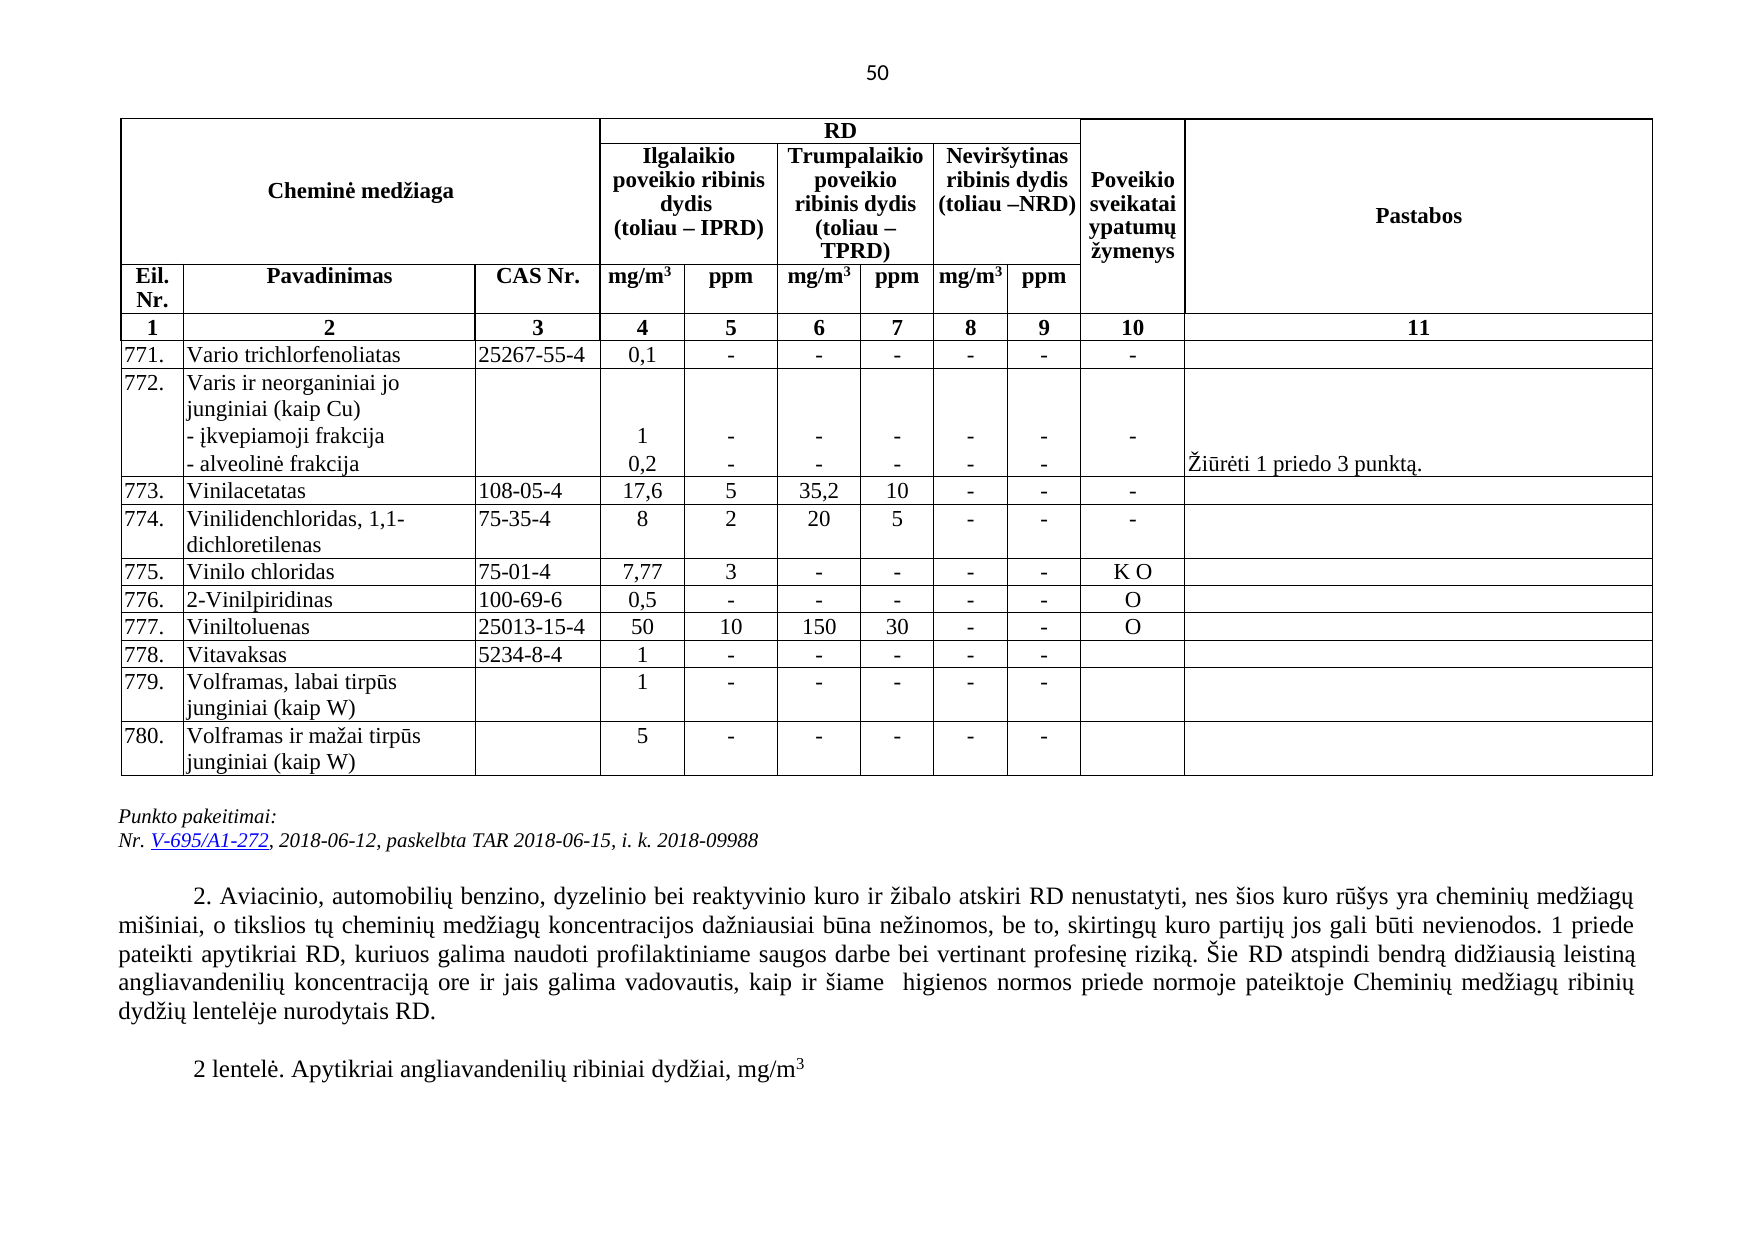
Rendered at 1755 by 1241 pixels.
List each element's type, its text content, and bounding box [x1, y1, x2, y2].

table_cell - įkvepiamoji frakcija [184, 421, 475, 449]
table_cell 3 [685, 559, 777, 585]
table_cell - [1008, 613, 1080, 639]
table_cell - [1008, 449, 1080, 476]
table_cell - [685, 641, 777, 667]
table_cell 10 [861, 477, 933, 504]
table_cell [1185, 722, 1652, 774]
table_cell - [934, 421, 1007, 449]
table_cell 50 [601, 613, 684, 639]
table_cell Eil. Nr. [122, 265, 183, 312]
table_cell - [1008, 722, 1080, 774]
table_cell 10 [1081, 314, 1184, 340]
table_cell - [1008, 668, 1080, 721]
table_cell - [685, 668, 777, 721]
table_cell 1 [601, 421, 684, 449]
table_cell 5234-8-4 [476, 641, 600, 667]
table_cell - [1008, 505, 1080, 557]
table_header RD [601, 119, 1080, 143]
table_cell 0,1 [601, 341, 684, 368]
table_cell Ilgalaikio poveikio ribinis dydis (toliau – IPRD) [601, 144, 777, 263]
table_cell [1008, 369, 1080, 421]
table_cell Viniltoluenas [184, 613, 475, 639]
table_cell 17,6 [601, 477, 684, 504]
table_cell 150 [778, 613, 860, 639]
table_cell 4 [601, 314, 684, 340]
table_cell 100-69-6 [476, 586, 600, 612]
table_cell Varis ir neorganiniai jo junginiai (kaip Cu) [184, 369, 475, 421]
table_cell - [934, 722, 1007, 774]
table_cell Pavadinimas [184, 265, 474, 312]
table_cell 25267-55-4 [476, 341, 600, 368]
table_cell [476, 722, 600, 774]
table_cell 2-Vinilpiridinas [184, 586, 475, 612]
table_cell - [1008, 586, 1080, 612]
table_cell - [778, 668, 860, 721]
table_cell - [861, 586, 933, 612]
table_cell 777. [122, 613, 183, 639]
table_cell - [934, 341, 1007, 368]
table_cell [1081, 722, 1184, 774]
table_cell - [934, 668, 1007, 721]
table_cell 1 [601, 641, 684, 667]
table_cell Žiūrėti 1 priedo 3 punktą. [1185, 449, 1652, 476]
table_cell - [778, 586, 860, 612]
table_cell 35,2 [778, 477, 860, 504]
table_cell - [1008, 341, 1080, 368]
table_cell 8 [934, 314, 1007, 340]
table_cell 778. [122, 641, 183, 667]
table_cell [1185, 369, 1652, 421]
table_cell Vinilidenchloridas, 1,1-dichloretilenas [184, 505, 475, 557]
table_cell mg/m3 [934, 265, 1007, 312]
table_cell - [685, 586, 777, 612]
table_cell - [778, 722, 860, 774]
table_cell - [934, 586, 1007, 612]
table_cell [476, 369, 600, 476]
table_cell [1081, 668, 1184, 721]
table_cell Vinilacetatas [184, 477, 475, 504]
text Nr. V-695/A1-272, 2018-06-12, paskelbta TAR 2018-06-15, i. k. 2018-09988 [118, 828, 1636, 852]
text 2. Aviacinio, automobilių benzino, dyzelinio bei reaktyvinio kuro ir žibalo atskiri RD nenustatyti, nes šios kuro rūšys yra cheminių medžiagų mišiniai, o tikslios tų cheminių medžiagų koncentracijos dažniausiai būna nežinomos, be to, skirtingų kuro partijų jos gali būti nevienodos. 1 priede pateikti apytikriai RD, kuriuos galima naudoti profilaktiniame saugos darbe bei vertinant profesinę riziką. Šie RD atspindi bendrą didžiausią leistiną angliavandenilių koncentraciją ore ir jais galima vadovautis, kaip ir šiame higienos normos priede normoje pateiktoje Cheminių medžiagų ribinių dydžių lentelėje nurodytais RD. [118, 881, 1636, 1025]
table_cell 1 [122, 314, 183, 340]
table_cell - alveolinė frakcija [184, 449, 475, 476]
table_cell - [1081, 505, 1184, 557]
table_cell ppm [1008, 265, 1080, 312]
table_cell 108-05-4 [476, 477, 600, 504]
table_cell [1185, 641, 1652, 667]
table_cell - [1008, 477, 1080, 504]
table_cell K O [1081, 559, 1184, 585]
table_cell 2 [184, 314, 474, 340]
table_cell 6 [778, 314, 860, 340]
table_cell 75-01-4 [476, 559, 600, 585]
table_cell [685, 369, 777, 421]
table_cell 775. [122, 559, 183, 585]
table_cell - [934, 477, 1007, 504]
table_cell 20 [778, 505, 860, 557]
table_cell Volframas, labai tirpūs junginiai (kaip W) [184, 668, 475, 721]
table_cell - [778, 341, 860, 368]
table_cell 11 [1185, 314, 1652, 340]
table_cell - [1008, 559, 1080, 585]
table_cell - [778, 559, 860, 585]
table_cell - [1081, 421, 1184, 449]
table_cell - [861, 341, 933, 368]
table_cell Vinilo chloridas [184, 559, 475, 585]
table_header Pastabos [1186, 120, 1652, 312]
table_cell 10 [685, 613, 777, 639]
table_cell - [685, 341, 777, 368]
table_cell CAS Nr. [476, 265, 599, 312]
table_cell 5 [861, 505, 933, 557]
table_cell 5 [685, 314, 777, 340]
table_cell - [934, 559, 1007, 585]
table_cell [1185, 668, 1652, 721]
table_header Poveikio sveikatai ypatumų žymenys [1081, 120, 1184, 312]
table_cell [861, 369, 933, 421]
table_cell 776. [122, 586, 183, 612]
table_cell 5 [601, 722, 684, 774]
table_cell Neviršytinas ribinis dydis (toliau –NRD) [934, 144, 1080, 263]
table_cell - [934, 505, 1007, 557]
table_cell [1185, 505, 1652, 557]
table_cell 779. [122, 668, 183, 721]
table_cell 1 [601, 668, 684, 721]
table_cell Vario trichlorfenoliatas [184, 341, 475, 368]
table_cell mg/m3 [601, 265, 684, 312]
table_cell 9 [1008, 314, 1080, 340]
table_cell [778, 369, 860, 421]
table_cell - [934, 449, 1007, 476]
table_cell - [1008, 421, 1080, 449]
table_cell 3 [476, 314, 599, 340]
table_cell Vitavaksas [184, 641, 475, 667]
table_cell - [934, 613, 1007, 639]
table_cell O [1081, 613, 1184, 639]
table_cell - [685, 421, 777, 449]
text 2 lentelė. Apytikriai angliavandenilių ribiniai dydžiai, mg/m3 [118, 1054, 1636, 1082]
table_cell O [1081, 586, 1184, 612]
table_cell [1081, 369, 1184, 421]
table_cell [601, 369, 684, 421]
table_cell [1081, 641, 1184, 667]
table_cell 7,77 [601, 559, 684, 585]
table_cell 771. [122, 341, 183, 368]
table_cell [1185, 341, 1652, 368]
table_cell Volframas ir mažai tirpūs junginiai (kaip W) [184, 722, 475, 774]
table_header Cheminė medžiaga [122, 119, 599, 263]
table_cell - [1081, 477, 1184, 504]
text Punkto pakeitimai: [118, 804, 1636, 828]
table_cell - [861, 421, 933, 449]
table_cell mg/m3 [778, 265, 860, 312]
table_cell Trumpalaikio poveikio ribinis dydis (toliau –TPRD) [778, 144, 933, 263]
table_cell 772. [122, 369, 183, 476]
table_cell [1185, 559, 1652, 585]
table_cell 773. [122, 477, 183, 504]
table_cell 0,2 [601, 449, 684, 476]
table_cell [1185, 477, 1652, 504]
table_cell - [685, 449, 777, 476]
table_cell [1185, 421, 1652, 449]
table_cell 8 [601, 505, 684, 557]
table_cell ppm [861, 265, 933, 312]
table_cell - [861, 722, 933, 774]
table_cell - [861, 449, 933, 476]
table_cell - [685, 722, 777, 774]
table_cell - [861, 641, 933, 667]
table_cell - [778, 641, 860, 667]
table_cell ppm [685, 265, 777, 312]
table_cell - [778, 421, 860, 449]
table_cell 30 [861, 613, 933, 639]
table_cell [1081, 449, 1184, 476]
table_cell 25013-15-4 [476, 613, 600, 639]
table_cell - [778, 449, 860, 476]
table_cell 774. [122, 505, 183, 557]
table_cell - [934, 641, 1007, 667]
table_cell 780. [122, 722, 183, 774]
table_cell [934, 369, 1007, 421]
table_cell [1185, 613, 1652, 639]
table_cell - [1008, 641, 1080, 667]
table_cell - [861, 668, 933, 721]
table_cell 5 [685, 477, 777, 504]
table_cell 0,5 [601, 586, 684, 612]
table_cell - [1081, 341, 1184, 368]
table_cell [476, 668, 600, 721]
table_cell 7 [861, 314, 933, 340]
table_cell 75-35-4 [476, 505, 600, 557]
table_cell 2 [685, 505, 777, 557]
table_cell - [861, 559, 933, 585]
table_cell [1185, 586, 1652, 612]
